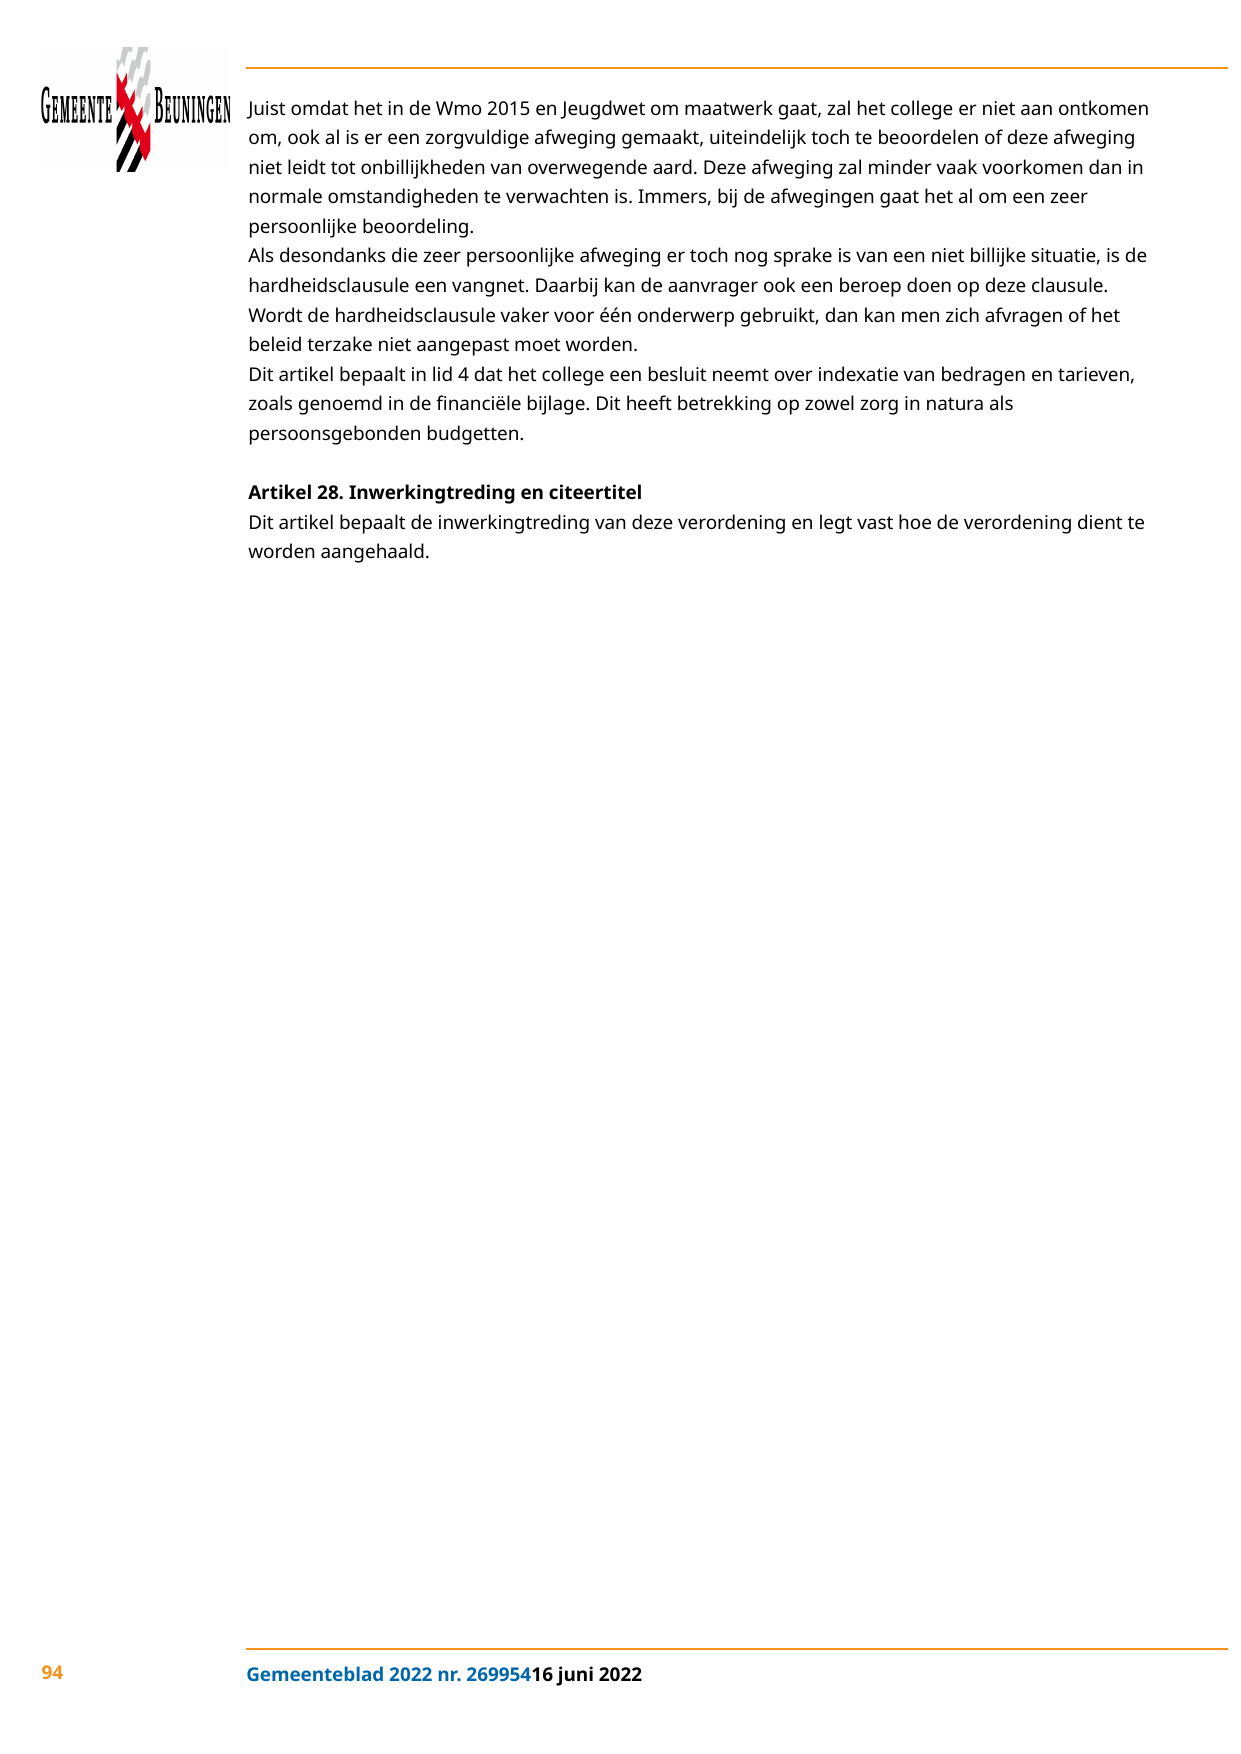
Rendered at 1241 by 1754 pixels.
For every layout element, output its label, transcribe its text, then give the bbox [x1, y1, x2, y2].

text Dit artikel bepaalt in lid 4 dat het college een besluit neemt over indexatie van bedragen en tarieven, zoals genoemd in de financiële bijlage. Dit heeft betrekking op zowel zorg in natura als persoonsgebonden budgetten. [248, 361, 1152, 446]
text Als desondanks die zeer persoonlijke afweging er toch nog sprake is van een niet billijke situatie, is de hardheidsclausule een vangnet. Daarbij kan de aanvrager ook een beroep doen op deze clausule. Wordt de hardheidsclausule vaker voor één onderwerp gebruikt, dan kan men zich afvragen of het beleid terzake niet aangepast moet worden. [248, 243, 1152, 357]
text Dit artikel bepaalt de inwerkingtreding van deze verordening en legt vast hoe de verordening dient te worden aangehaald. [248, 509, 1152, 564]
picture [41, 47, 231, 172]
text Artikel 28. Inwerkingtreding en citeertitel [248, 479, 1152, 505]
text Juist omdat het in de Wmo 2015 en Jeugdwet om maatwerk gaat, zal het college er niet aan ontkomen om, ook al is er een zorgvuldige afweging gemaakt, uiteindelijk toch te beoordelen of deze afweging niet leidt tot onbillijkheden van overwegende aard. Deze afweging zal minder vaak voorkomen dan in normale omstandigheden te verwachten is. Immers, bij de afwegingen gaat het al om een zeer persoonlijke beoordeling. [248, 95, 1152, 239]
